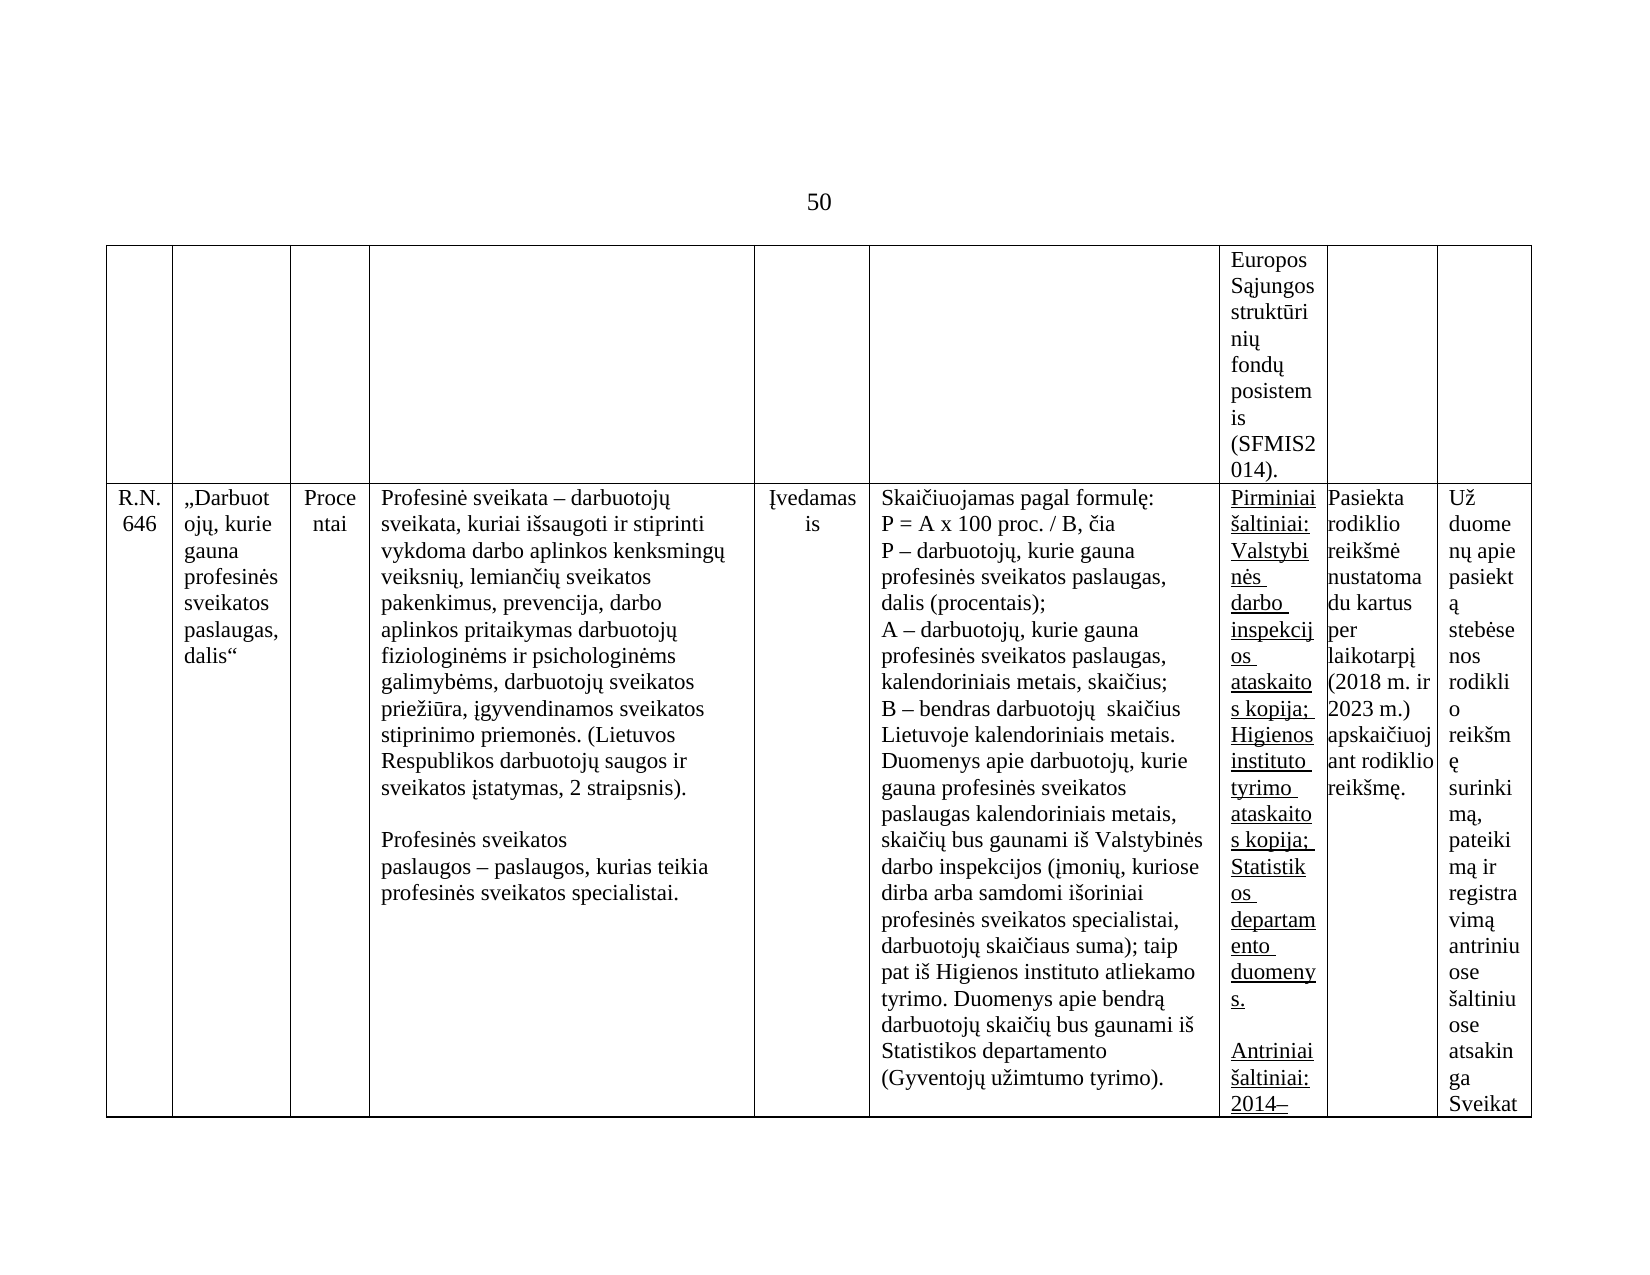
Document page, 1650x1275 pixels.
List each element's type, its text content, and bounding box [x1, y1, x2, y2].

table_cell Europos Sąjungos struktūrinių fondų posistemis (SFMIS2014). [1220, 246, 1327, 483]
table_cell Už duomenų apie pasiektą stebėsenos rodiklio reikšmę surinkimą, pateikimą ir registravimą antriniuose šaltiniuose atsakinga Sveikat [1438, 484, 1531, 1116]
table_cell Pasiekta rodiklio reikšmė nustatoma du kartus per laikotarpį (2018 m. ir 2023 m.) apskaičiuojant rodiklio reikšmę. [1328, 484, 1437, 1116]
table_cell [107, 246, 172, 483]
table_cell „Darbuotojų, kurie gauna profesinės sveikatos paslaugas, dalis“ [173, 484, 290, 1116]
table_cell [1438, 246, 1531, 483]
table_cell [291, 246, 369, 483]
table_cell [370, 246, 754, 483]
table_cell [173, 246, 290, 483]
table_cell [870, 246, 1219, 483]
table_cell Procentai [291, 484, 369, 1116]
table_cell [755, 246, 869, 483]
table_cell Profesinė sveikata – darbuotojų sveikata, kuriai išsaugoti ir stiprinti vykdoma darbo aplinkos kenksmingų veiksnių, lemiančių sveikatos pakenkimus, prevencija, darbo aplinkos pritaikymas darbuotojų fiziologinėms ir psichologinėms galimybėms, darbuotojų sveikatos priežiūra, įgyvendinamos sveikatos stiprinimo priemonės. (Lietuvos Respublikos darbuotojų saugos ir sveikatos įstatymas, 2 straipsnis). Profesinės sveikatos paslaugos – paslaugos, kurias teikia profesinės sveikatos specialistai. [370, 484, 754, 1116]
table_cell Įvedamasis [755, 484, 869, 1116]
table_cell Pirminiai šaltiniai: Valstybinės darbo inspekcijos ataskaitos kopija; Higienos instituto tyrimo ataskaitos kopija; Statistikos departamento duomenys. Antriniai šaltiniai: 2014– [1220, 484, 1327, 1116]
table_cell R.N.646 [107, 484, 172, 1116]
table_cell Skaičiuojamas pagal formulę: P = A x 100 proc. / B, čia P – darbuotojų, kurie gauna profesinės sveikatos paslaugas, dalis (procentais); A – darbuotojų, kurie gauna profesinės sveikatos paslaugas, kalendoriniais metais, skaičius; B – bendras darbuotojų skaičius Lietuvoje kalendoriniais metais. Duomenys apie darbuotojų, kurie gauna profesinės sveikatos paslaugas kalendoriniais metais, skaičių bus gaunami iš Valstybinės darbo inspekcijos (įmonių, kuriose dirba arba samdomi išoriniai profesinės sveikatos specialistai, darbuotojų skaičiaus suma); taip pat iš Higienos instituto atliekamo tyrimo. Duomenys apie bendrą darbuotojų skaičių bus gaunami iš Statistikos departamento (Gyventojų užimtumo tyrimo). [870, 484, 1219, 1116]
table_cell [1328, 246, 1437, 483]
